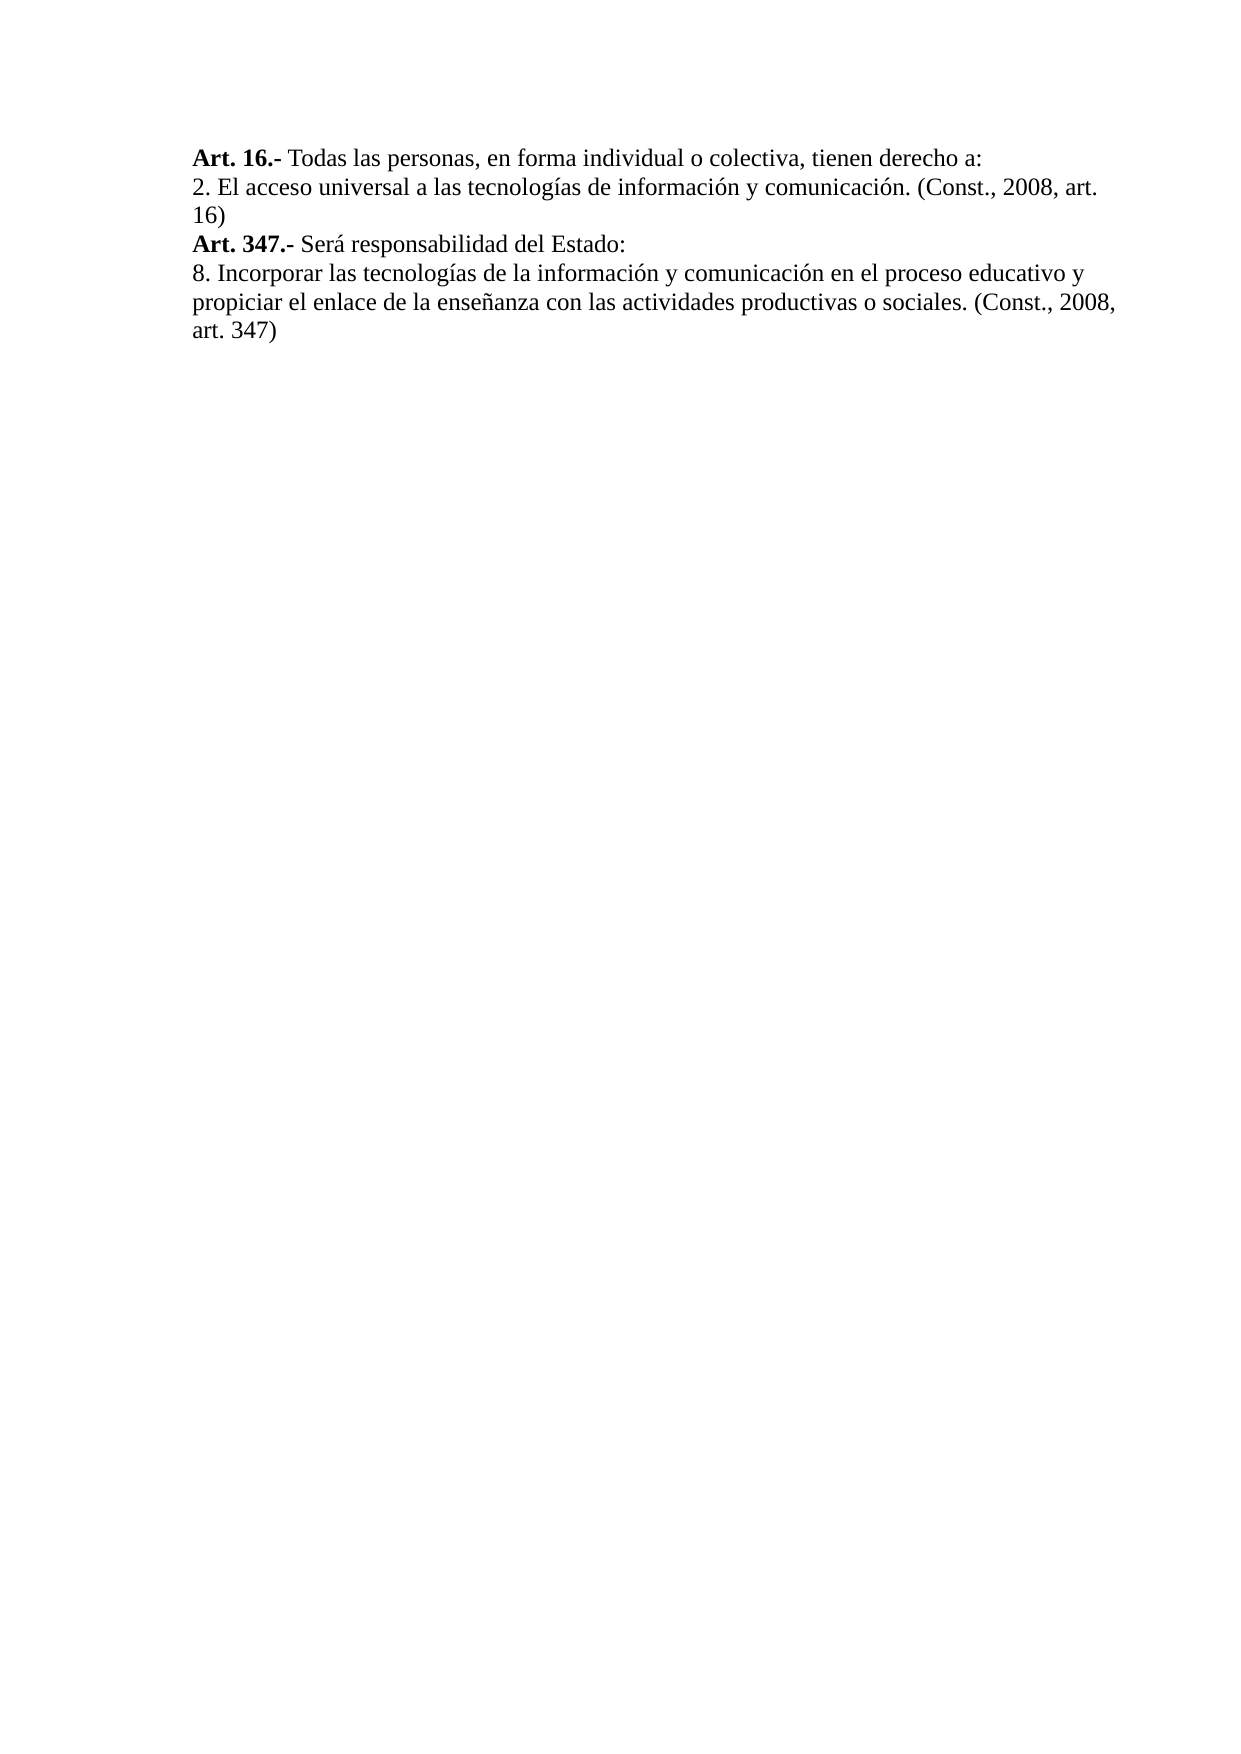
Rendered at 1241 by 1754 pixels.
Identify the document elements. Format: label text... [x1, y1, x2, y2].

text Art. 16.- Todas las personas, en forma individual o colectiva, tienen derecho a: [192, 143, 1122, 172]
text Art. 347.- Será responsabilidad del Estado: [192, 229, 1122, 258]
text 2. El acceso universal a las tecnologías de información y comunicación. (Const., 2008, art. 16) [192, 172, 1122, 229]
text 8. Incorporar las tecnologías de la información y comunicación en el proceso educativo y propiciar el enlace de la enseñanza con las actividades productivas o sociales. (Const., 2008, art. 347) [192, 258, 1122, 344]
